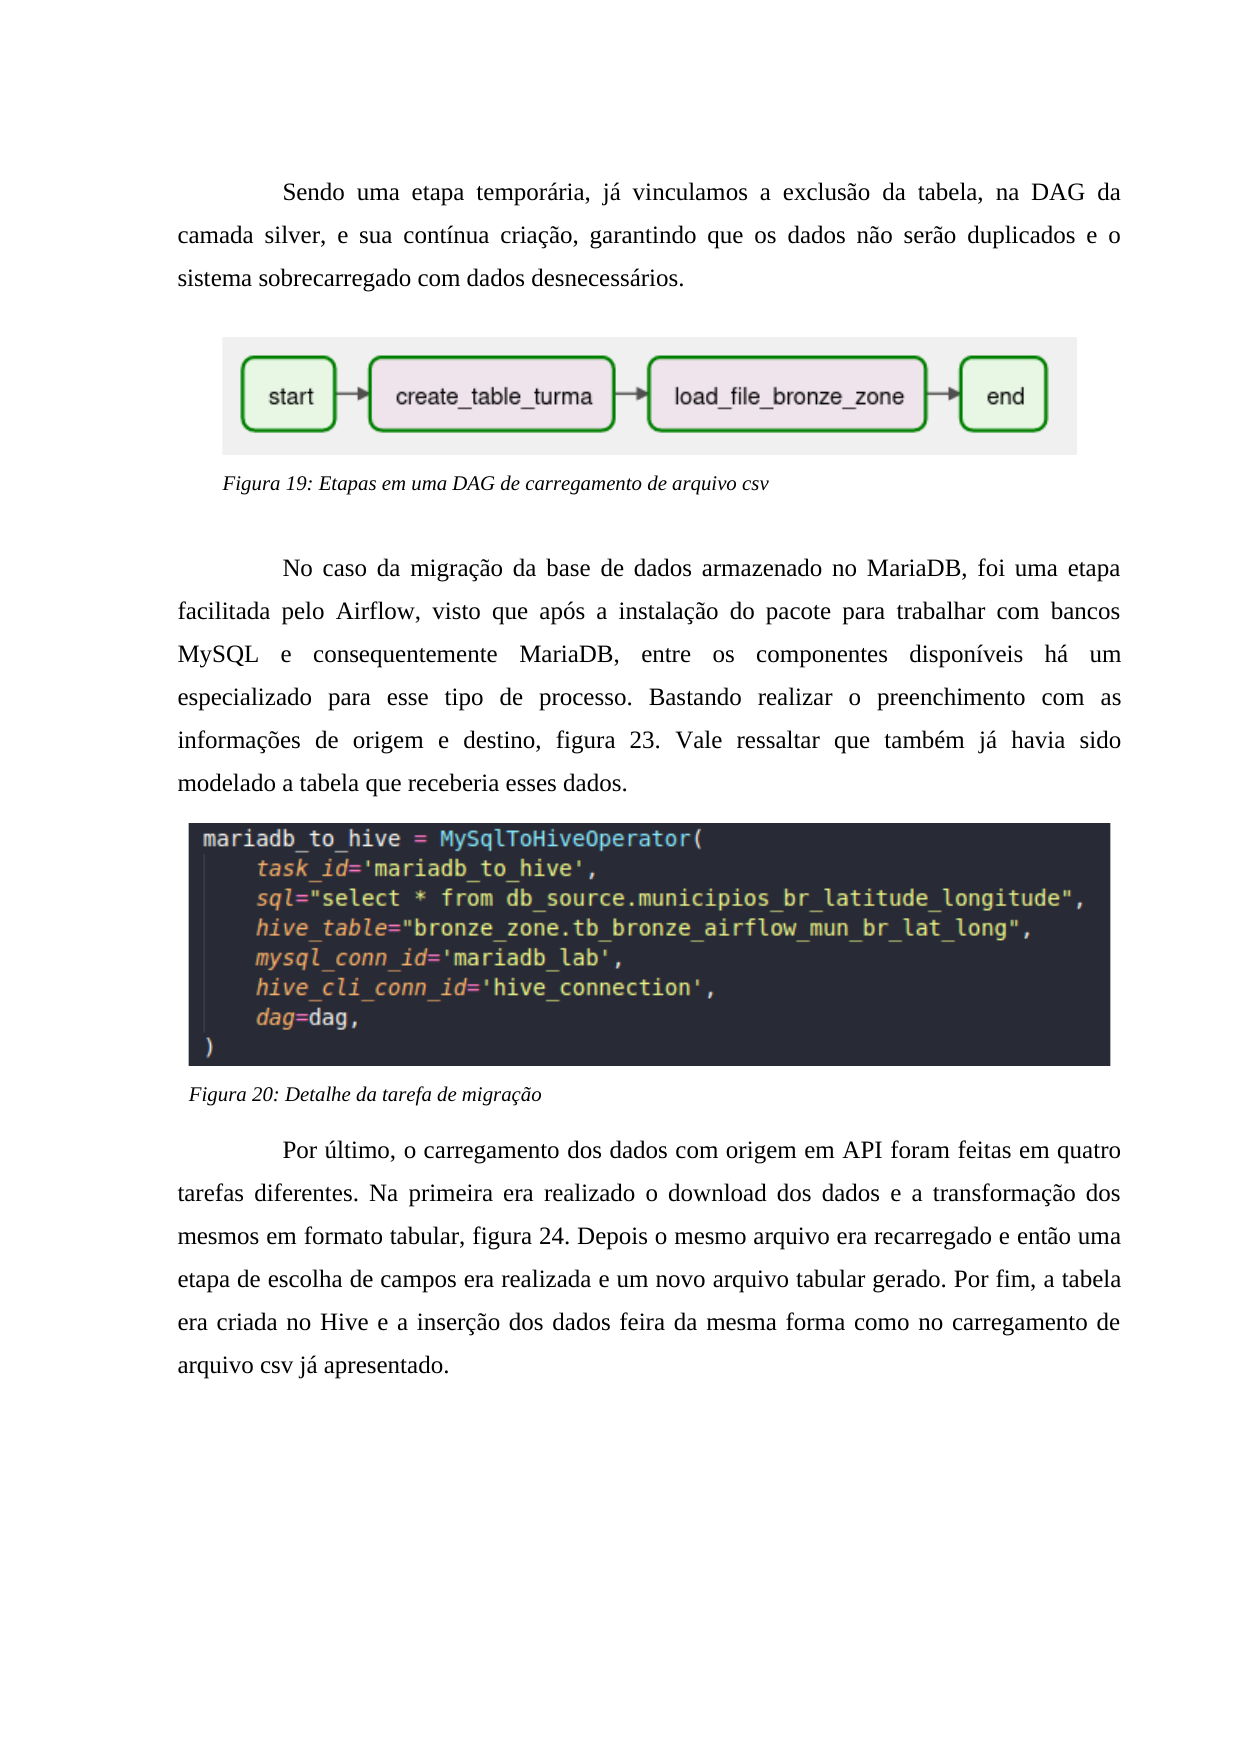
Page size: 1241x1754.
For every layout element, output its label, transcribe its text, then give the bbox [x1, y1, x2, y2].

text [222, 332, 1077, 337]
text Figura 19: Etapas em uma DAG de carregamento de arquivo csv [222, 455, 1077, 495]
text Sendo uma etapa temporária, já vinculamos a exclusão da tabela, na DAG da camada silver, e sua contínua criação, garantindo que os dados não serão duplicados e o sistema sobrecarregado com dados desnecessários. [177, 177, 1122, 292]
text Figura 20: Detalhe da tarefa de migração [189, 1066, 1111, 1106]
text No caso da migração da base de dados armazenado no MariaDB, foi uma etapa facilitada pelo Airflow, visto que após a instalação do pacote para trabalhar com bancos MySQL e consequentemente MariaDB, entre os componentes disponíveis há um especializado para esse tipo de processo. Bastando realizar o preenchimento com as informações de origem e destino, figura 23. Vale ressaltar que também já havia sido modelado a tabela que receberia esses dados. [177, 553, 1122, 797]
picture [222, 337, 1077, 455]
picture [188, 823, 1111, 1066]
text Por último, o carregamento dos dados com origem em API foram feitas em quatro tarefas diferentes. Na primeira era realizado o download dos dados e a transformação dos mesmos em formato tabular, figura 24. Depois o mesmo arquivo era recarregado e então uma etapa de escolha de campos era realizada e um novo arquivo tabular gerado. Por fim, a tabela era criada no Hive e a inserção dos dados feira da mesma forma como no carregamento de arquivo csv já apresentado. [177, 811, 1122, 1379]
